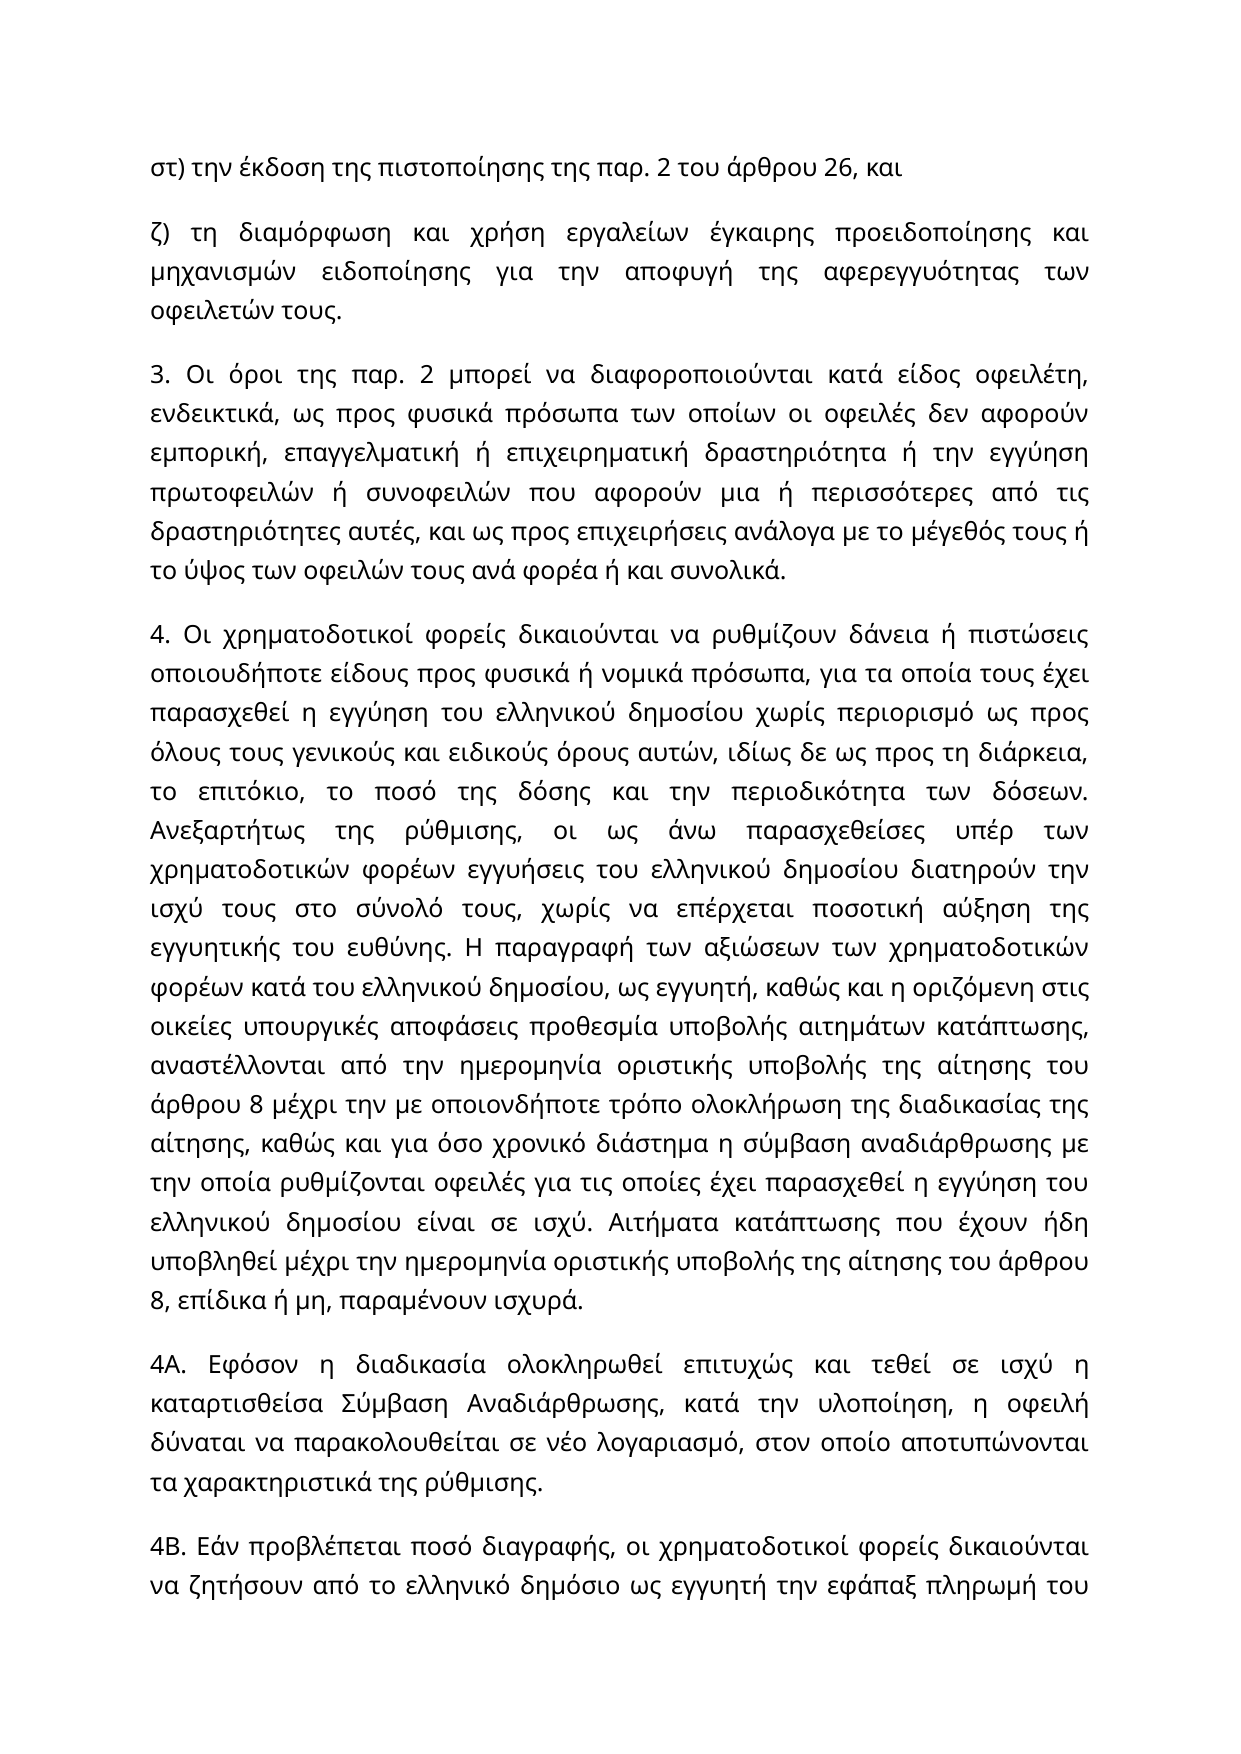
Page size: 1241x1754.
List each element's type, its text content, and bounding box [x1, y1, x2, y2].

text στ) την έκδοση της πιστοποίησης της παρ. 2 του άρθρου 26, και [150, 150, 1090, 184]
text 4Β. Εάν προβλέπεται ποσό διαγραφής, οι χρηματοδοτικοί φορείς δικαιούνται να ζητήσουν από το ελληνικό δημόσιο ως εγγυητή την εφάπαξ πληρωμή του [150, 1528, 1090, 1602]
text ζ) τη διαμόρφωση και χρήση εργαλείων έγκαιρης προειδοποίησης και μηχανισμών ειδοποίησης για την αποφυγή της αφερεγγυότητας των οφειλετών τους. [150, 214, 1090, 327]
text 4Α. Εφόσον η διαδικασία ολοκληρωθεί επιτυχώς και τεθεί σε ισχύ η καταρτισθείσα Σύμβαση Αναδιάρθρωσης, κατά την υλοποίηση, η οφειλή δύναται να παρακολουθείται σε νέο λογαριασμό, στον οποίο αποτυπώνονται τα χαρακτηριστικά της ρύθμισης. [150, 1347, 1090, 1498]
text 3. Οι όροι της παρ. 2 μπορεί να διαφοροποιούνται κατά είδος οφειλέτη, ενδεικτικά, ως προς φυσικά πρόσωπα των οποίων οι οφειλές δεν αφορούν εμπορική, επαγγελματική ή επιχειρηματική δραστηριότητα ή την εγγύηση πρωτοφειλών ή συνοφειλών που αφορούν μια ή περισσότερες από τις δραστηριότητες αυτές, και ως προς επιχειρήσεις ανάλογα με το μέγεθός τους ή το ύψος των οφειλών τους ανά φορέα ή και συνολικά. [150, 357, 1090, 587]
text 4. Οι χρηματοδοτικοί φορείς δικαιούνται να ρυθμίζουν δάνεια ή πιστώσεις οποιουδήποτε είδους προς φυσικά ή νομικά πρόσωπα, για τα οποία τους έχει παρασχεθεί η εγγύηση του ελληνικού δημοσίου χωρίς περιορισμό ως προς όλους τους γενικούς και ειδικούς όρους αυτών, ιδίως δε ως προς τη διάρκεια, το επιτόκιο, το ποσό της δόσης και την περιοδικότητα των δόσεων. Ανεξαρτήτως της ρύθμισης, οι ως άνω παρασχεθείσες υπέρ των χρηματοδοτικών φορέων εγγυήσεις του ελληνικού δημοσίου διατηρούν την ισχύ τους στο σύνολό τους, χωρίς να επέρχεται ποσοτική αύξηση της εγγυητικής του ευθύνης. Η παραγραφή των αξιώσεων των χρηματοδοτικών φορέων κατά του ελληνικού δημοσίου, ως εγγυητή, καθώς και η οριζόμενη στις οικείες υπουργικές αποφάσεις προθεσμία υποβολής αιτημάτων κατάπτωσης, αναστέλλονται από την ημερομηνία οριστικής υποβολής της αίτησης του άρθρου 8 μέχρι την με οποιονδήποτε τρόπο ολοκλήρωση της διαδικασίας της αίτησης, καθώς και για όσο χρονικό διάστημα η σύμβαση αναδιάρθρωσης με την οποία ρυθμίζονται οφειλές για τις οποίες έχει παρασχεθεί η εγγύηση του ελληνικού δημοσίου είναι σε ισχύ. Αιτήματα κατάπτωσης που έχουν ήδη υποβληθεί μέχρι την ημερομηνία οριστικής υποβολής της αίτησης του άρθρου 8, επίδικα ή μη, παραμένουν ισχυρά. [150, 617, 1090, 1317]
